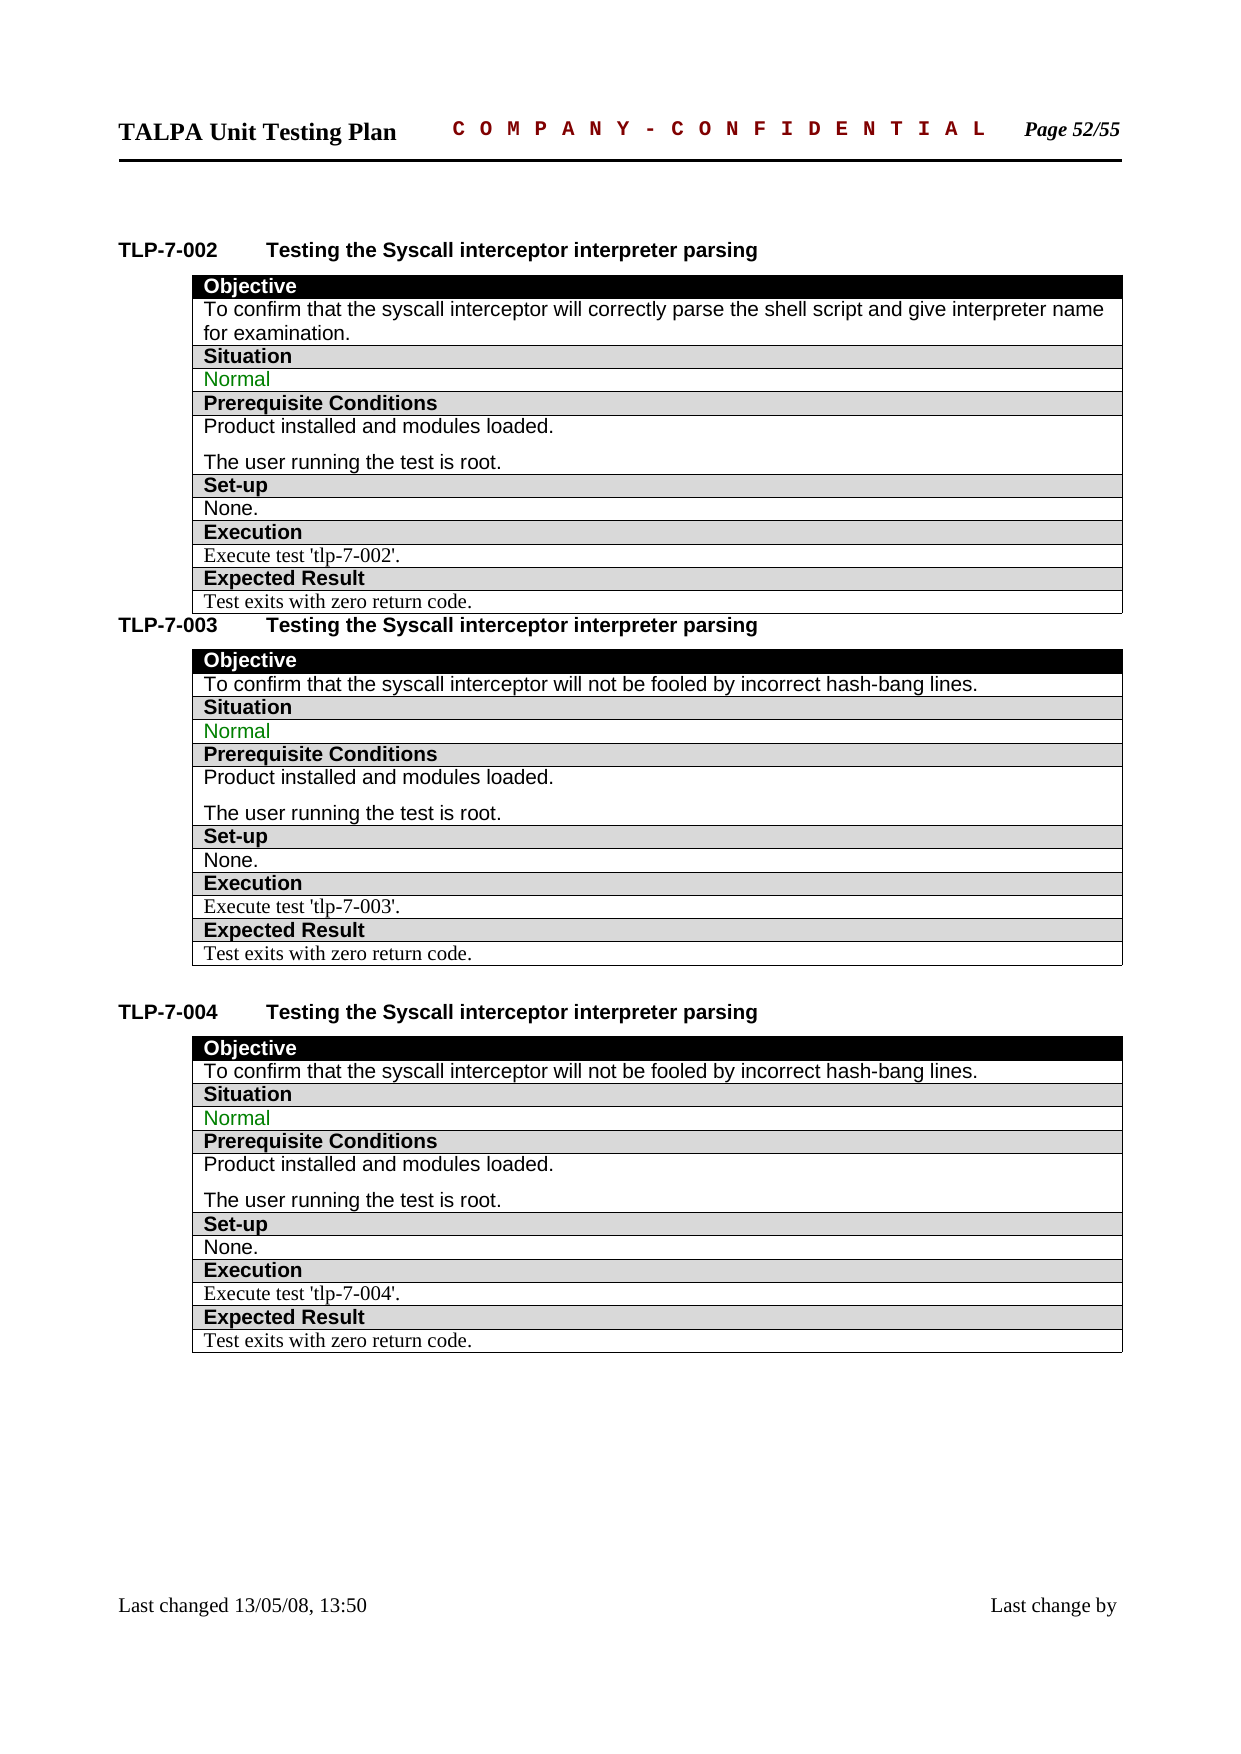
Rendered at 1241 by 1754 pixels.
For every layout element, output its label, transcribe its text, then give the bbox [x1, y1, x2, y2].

table_cell None. [193, 1236, 1122, 1259]
table_cell Situation [193, 1084, 1122, 1106]
table_cell Prerequisite Conditions [193, 744, 1122, 766]
table_cell Execute test 'tlp-7-004'. [193, 1283, 1122, 1305]
table_cell Product installed and modules loaded. The user running the test is root. [193, 1154, 1122, 1212]
table_cell To confirm that the syscall interceptor will correctly parse the shell script and give interpreter name for examination. [193, 299, 1122, 345]
text TLP-7-002 Testing the Syscall interceptor interpreter parsing [118, 239, 1122, 262]
table_cell Set-up [193, 826, 1122, 848]
table_cell To confirm that the syscall interceptor will not be fooled by incorrect hash-bang lines. [193, 1061, 1122, 1083]
table_cell Test exits with zero return code. [193, 591, 1122, 613]
table_cell Execution [193, 1260, 1122, 1282]
table_cell Prerequisite Conditions [193, 1131, 1122, 1153]
text TLP-7-003 Testing the Syscall interceptor interpreter parsing [118, 613, 1122, 637]
table_cell Situation [193, 346, 1122, 368]
table_cell Prerequisite Conditions [193, 392, 1122, 415]
table_cell Test exits with zero return code. [193, 1330, 1122, 1352]
table_header Objective [193, 1037, 1122, 1060]
table_cell Execute test 'tlp-7-003'. [193, 896, 1122, 918]
table_cell To confirm that the syscall interceptor will not be fooled by incorrect hash-bang lines. [193, 674, 1122, 696]
table_cell Situation [193, 697, 1122, 719]
table_header Objective [193, 650, 1122, 673]
table_cell Set-up [193, 1213, 1122, 1235]
table_cell Normal [193, 1107, 1122, 1130]
table_cell Product installed and modules loaded. The user running the test is root. [193, 767, 1122, 825]
table_cell Execute test 'tlp-7-002'. [193, 545, 1122, 567]
table_cell Execution [193, 521, 1122, 544]
table_cell Expected Result [193, 568, 1122, 590]
table_cell Set-up [193, 475, 1122, 497]
table_cell Test exits with zero return code. [193, 942, 1122, 965]
text TLP-7-004 Testing the Syscall interceptor interpreter parsing [118, 1000, 1122, 1024]
table_cell Execution [193, 873, 1122, 895]
table_cell Product installed and modules loaded. The user running the test is root. [193, 416, 1122, 474]
table_cell None. [193, 498, 1122, 520]
table_cell Expected Result [193, 919, 1122, 941]
table_cell None. [193, 849, 1122, 872]
table_cell Expected Result [193, 1306, 1122, 1329]
table_cell Normal [193, 720, 1122, 743]
table_header Objective [193, 276, 1122, 298]
table_cell Normal [193, 369, 1122, 391]
